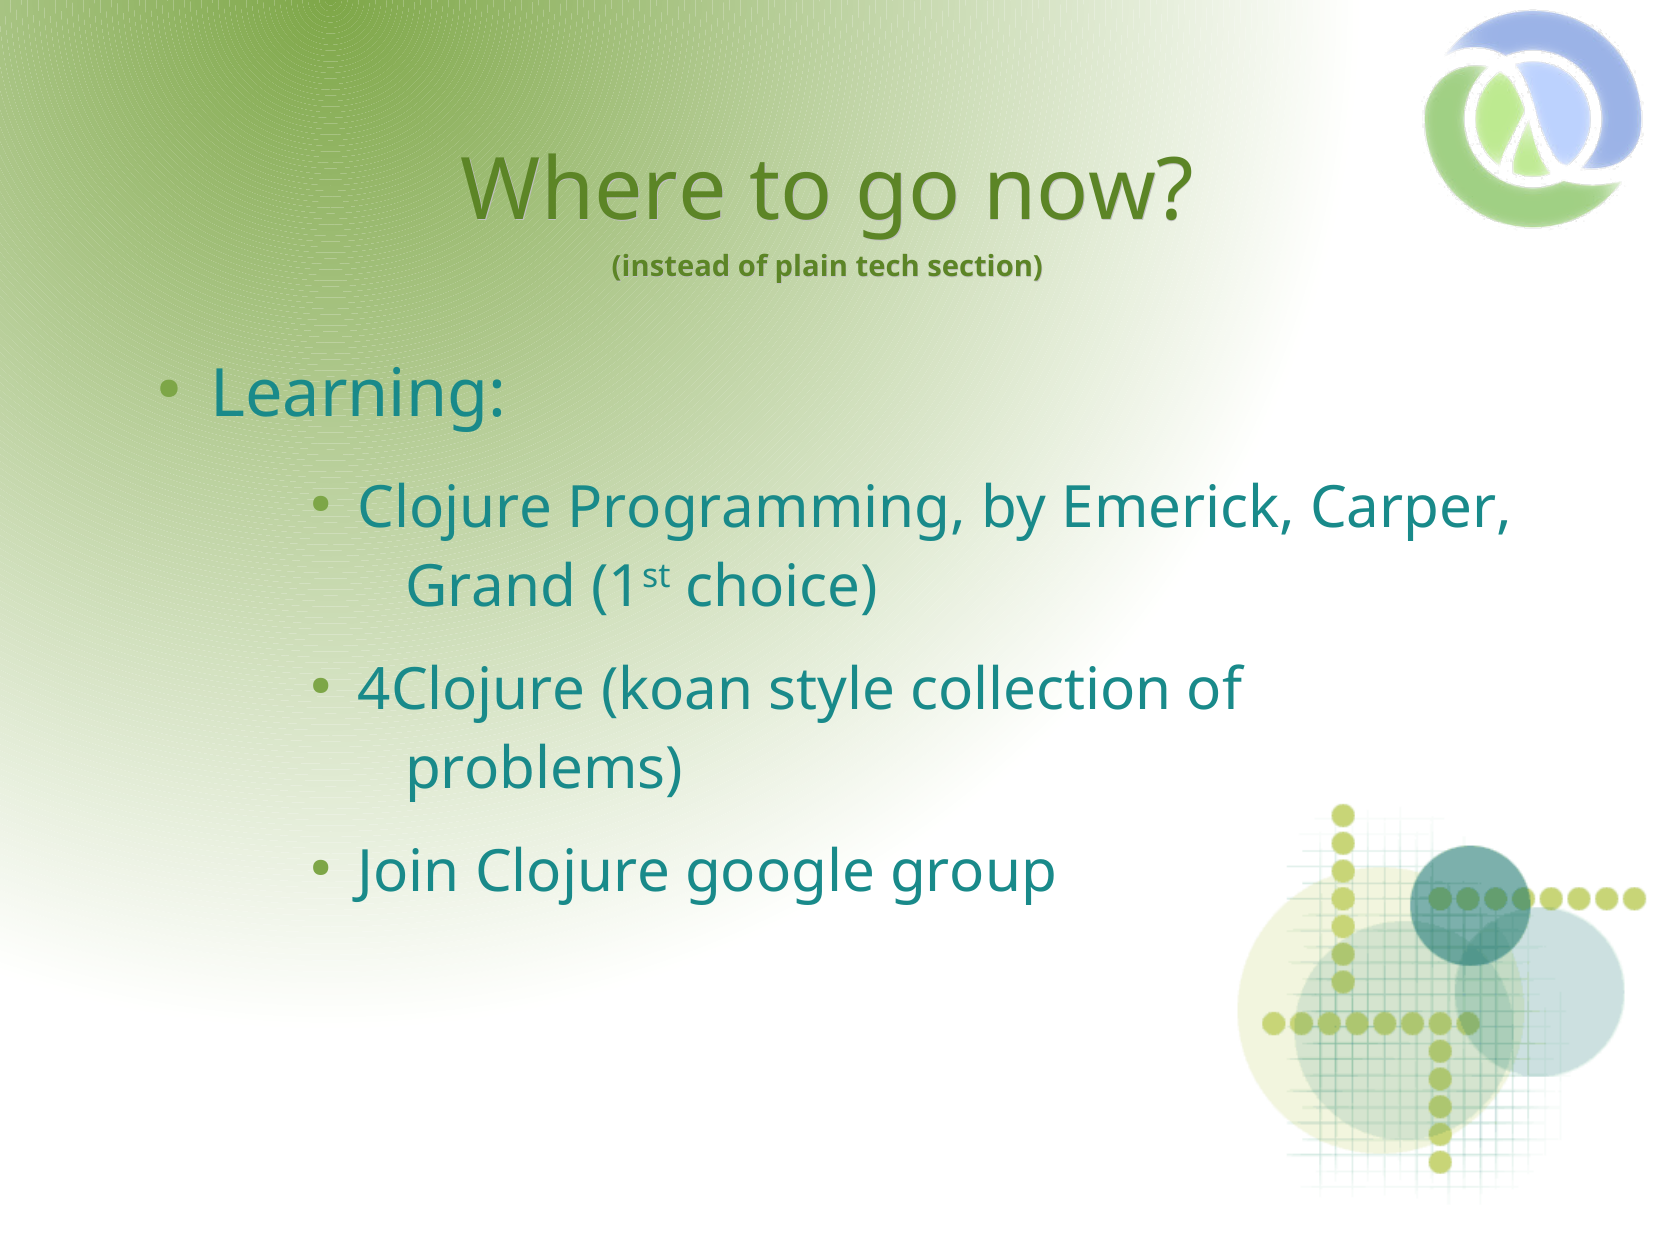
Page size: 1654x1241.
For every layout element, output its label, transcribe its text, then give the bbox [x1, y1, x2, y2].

title Where to go now? (instead of plain tech section) [121, 102, 1534, 310]
picture [1224, 792, 1654, 1211]
list Learning: Clojure Programming, by Emerick, Carper, Grand (1st choice) 4Clojure (koan style collection of problems) Join Clojure google group [121, 344, 1534, 1127]
